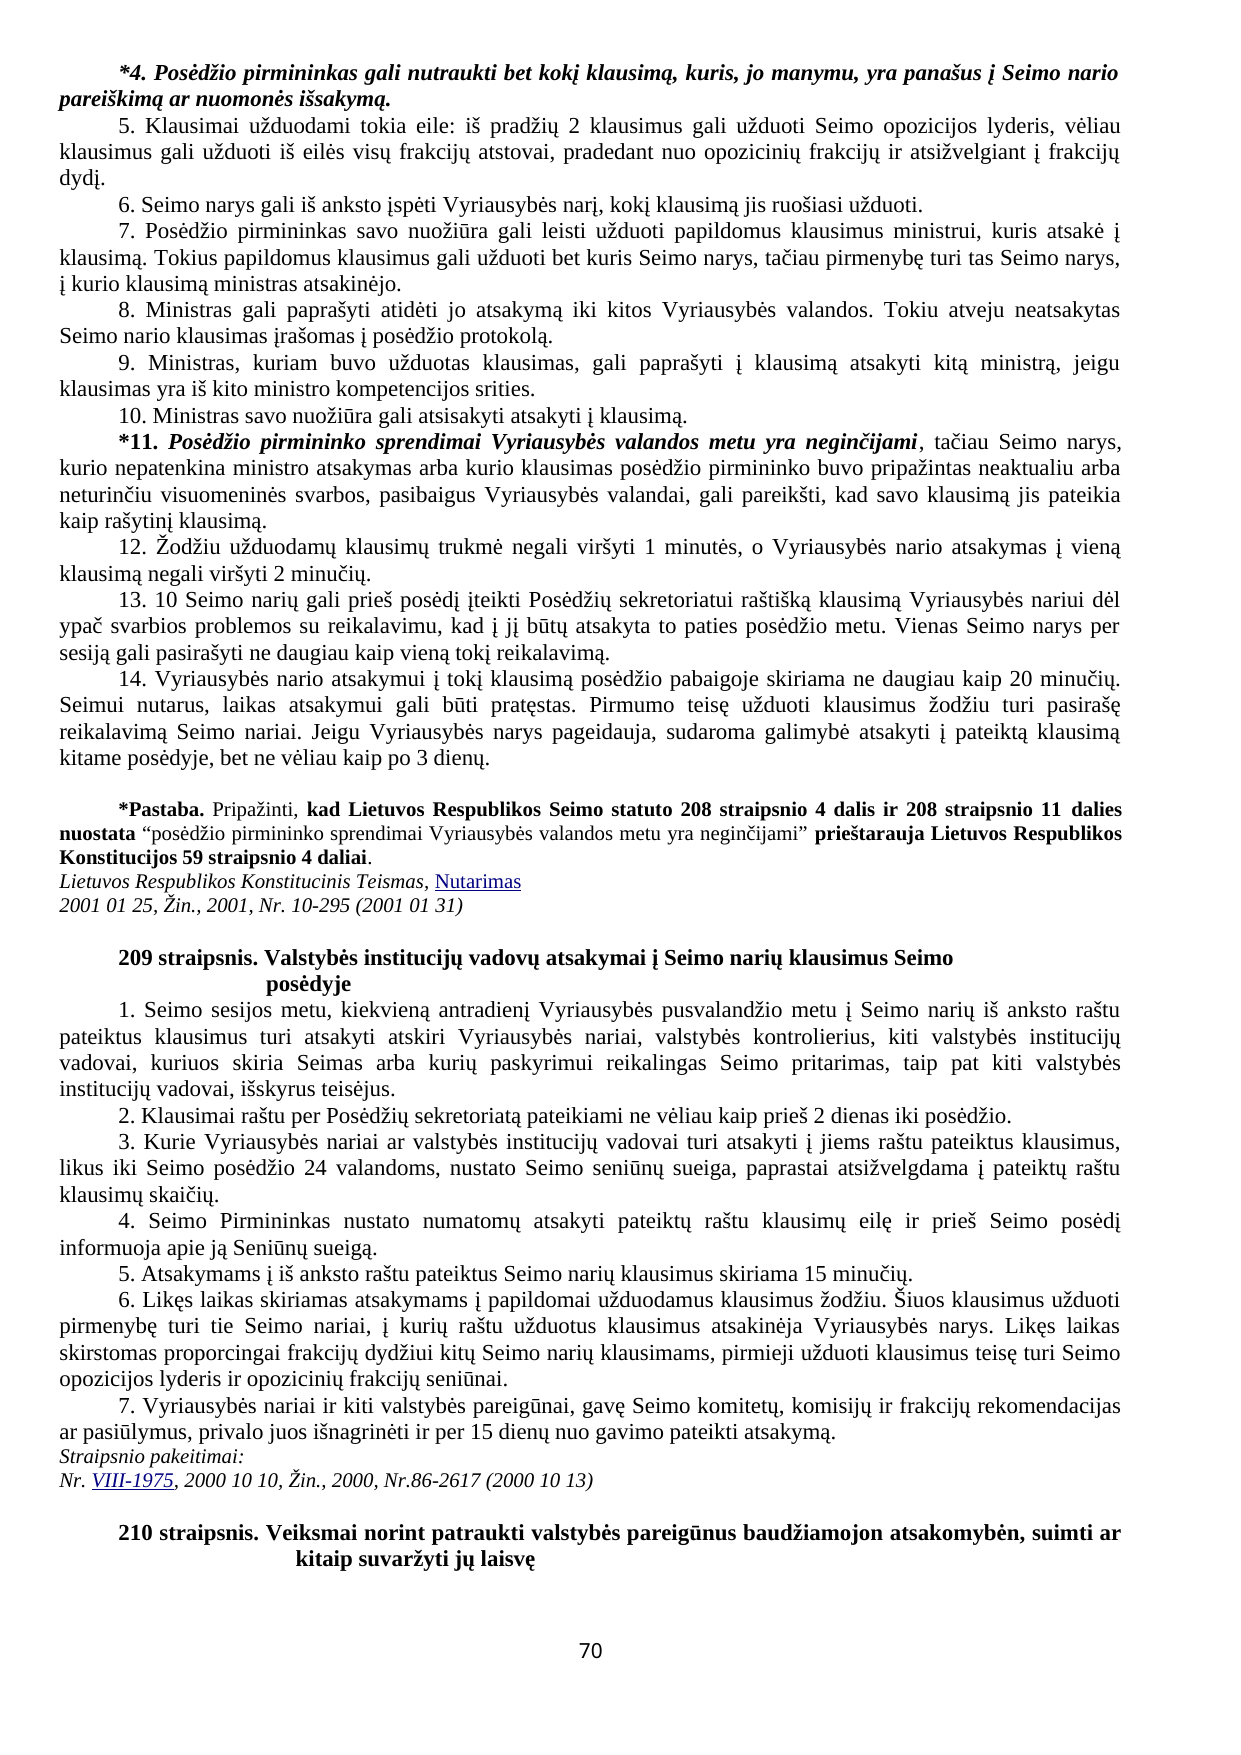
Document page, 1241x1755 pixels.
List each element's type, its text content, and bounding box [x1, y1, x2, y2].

text 7. Posėdžio pirmininkas savo nuožiūra gali leisti užduoti papildomus klausimus ministrui, kuris atsakė į klausimą. Tokius papildomus klausimus gali užduoti bet kuris Seimo narys, tačiau pirmenybę turi tas Seimo narys, į kurio klausimą ministras atsakinėjo. [59, 217, 1122, 296]
text posėdyje [266, 970, 1122, 996]
text 6. Likęs laikas skiriamas atsakymams į papildomai užduodamus klausimus žodžiu. Šiuos klausimus užduoti pirmenybę turi tie Seimo nariai, į kurių raštu užduotus klausimus atsakinėja Vyriausybės narys. Likęs laikas skirstomas proporcingai frakcijų dydžiui kitų Seimo narių klausimams, pirmieji užduoti klausimus teisę turi Seimo opozicijos lyderis ir opozicinių frakcijų seniūnai. [59, 1286, 1122, 1392]
text 210 straipsnis. Veiksmai norint patraukti valstybės pareigūnus baudžiamojon atsakomybėn, suimti ar kitaip suvaržyti jų laisvę [118, 1519, 1122, 1572]
text 4. Seimo Pirmininkas nustato numatomų atsakyti pateiktų raštu klausimų eilę ir prieš Seimo posėdį informuoja apie ją Seniūnų sueigą. [59, 1207, 1122, 1260]
text 3. Kurie Vyriausybės nariai ar valstybės institucijų vadovai turi atsakyti į jiems raštu pateiktus klausimus, likus iki Seimo posėdžio 24 valandoms, nustato Seimo seniūnų sueiga, paprastai atsižvelgdama į pateiktų raštu klausimų skaičių. [59, 1128, 1122, 1207]
text Straipsnio pakeitimai: [59, 1444, 1122, 1468]
text *Pastaba. Pripažinti, kad Lietuvos Respublikos Seimo statuto 208 straipsnio 4 dalis ir 208 straipsnio 11 dalies nuostata “posėdžio pirmininko sprendimai Vyriausybės valandos metu yra neginčijami” prieštarauja Lietuvos Respublikos Konstitucijos 59 straipsnio 4 daliai. [59, 797, 1122, 869]
text 1. Seimo sesijos metu, kiekvieną antradienį Vyriausybės pusvalandžio metu į Seimo narių iš anksto raštu pateiktus klausimus turi atsakyti atskiri Vyriausybės nariai, valstybės kontrolierius, kiti valstybės institucijų vadovai, kuriuos skiria Seimas arba kurių paskyrimui reikalingas Seimo pritarimas, taip pat kiti valstybės institucijų vadovai, išskyrus teisėjus. [59, 996, 1122, 1102]
text 5. Klausimai užduodami tokia eile: iš pradžių 2 klausimus gali užduoti Seimo opozicijos lyderis, vėliau klausimus gali užduoti iš eilės visų frakcijų atstovai, pradedant nuo opozicinių frakcijų ir atsižvelgiant į frakcijų dydį. [59, 112, 1122, 191]
text Lietuvos Respublikos Konstitucinis Teismas, Nutarimas [59, 869, 1122, 893]
text *4. Posėdžio pirmininkas gali nutraukti bet kokį klausimą, kuris, jo manymu, yra panašus į Seimo nario pareiškimą ar nuomonės išsakymą. [59, 59, 1122, 112]
text 10. Ministras savo nuožiūra gali atsisakyti atsakyti į klausimą. [59, 402, 1122, 428]
text 7. Vyriausybės nariai ir kiti valstybės pareigūnai, gavę Seimo komitetų, komisijų ir frakcijų rekomendacijas ar pasiūlymus, privalo juos išnagrinėti ir per 15 dienų nuo gavimo pateikti atsakymą. [59, 1392, 1122, 1444]
text Nr. VIII-1975, 2000 10 10, Žin., 2000, Nr.86-2617 (2000 10 13) [59, 1468, 1122, 1492]
text 14. Vyriausybės nario atsakymui į tokį klausimą posėdžio pabaigoje skiriama ne daugiau kaip 20 minučių. Seimui nutarus, laikas atsakymui gali būti pratęstas. Pirmumo teisę užduoti klausimus žodžiu turi pasirašę reikalavimą Seimo nariai. Jeigu Vyriausybės narys pageidauja, sudaroma galimybė atsakyti į pateiktą klausimą kitame posėdyje, bet ne vėliau kaip po 3 dienų. [59, 665, 1122, 771]
text 8. Ministras gali paprašyti atidėti jo atsakymą iki kitos Vyriausybės valandos. Tokiu atveju neatsakytas Seimo nario klausimas įrašomas į posėdžio protokolą. [59, 296, 1122, 349]
text 2001 01 25, Žin., 2001, Nr. 10-295 (2001 01 31) [59, 893, 1122, 917]
text 6. Seimo narys gali iš anksto įspėti Vyriausybės narį, kokį klausimą jis ruošiasi užduoti. [59, 191, 1122, 217]
text 5. Atsakymams į iš anksto raštu pateiktus Seimo narių klausimus skiriama 15 minučių. [59, 1260, 1122, 1286]
text 13. 10 Seimo narių gali prieš posėdį įteikti Posėdžių sekretoriatui raštišką klausimą Vyriausybės nariui dėl ypač svarbios problemos su reikalavimu, kad į jį būtų atsakyta to paties posėdžio metu. Vienas Seimo narys per sesiją gali pasirašyti ne daugiau kaip vieną tokį reikalavimą. [59, 586, 1122, 665]
text 2. Klausimai raštu per Posėdžių sekretoriatą pateikiami ne vėliau kaip prieš 2 dienas iki posėdžio. [59, 1102, 1122, 1128]
text 12. Žodžiu užduodamų klausimų trukmė negali viršyti 1 minutės, o Vyriausybės nario atsakymas į vieną klausimą negali viršyti 2 minučių. [59, 533, 1122, 586]
text 209 straipsnis. Valstybės institucijų vadovų atsakymai į Seimo narių klausimus Seimo [118, 944, 1122, 970]
text *11. Posėdžio pirmininko sprendimai Vyriausybės valandos metu yra neginčijami, tačiau Seimo narys, kurio nepatenkina ministro atsakymas arba kurio klausimas posėdžio pirmininko buvo pripažintas neaktualiu arba neturinčiu visuomeninės svarbos, pasibaigus Vyriausybės valandai, gali pareikšti, kad savo klausimą jis pateikia kaip rašytinį klausimą. [59, 428, 1122, 533]
text 9. Ministras, kuriam buvo užduotas klausimas, gali paprašyti į klausimą atsakyti kitą ministrą, jeigu klausimas yra iš kito ministro kompetencijos srities. [59, 349, 1122, 402]
